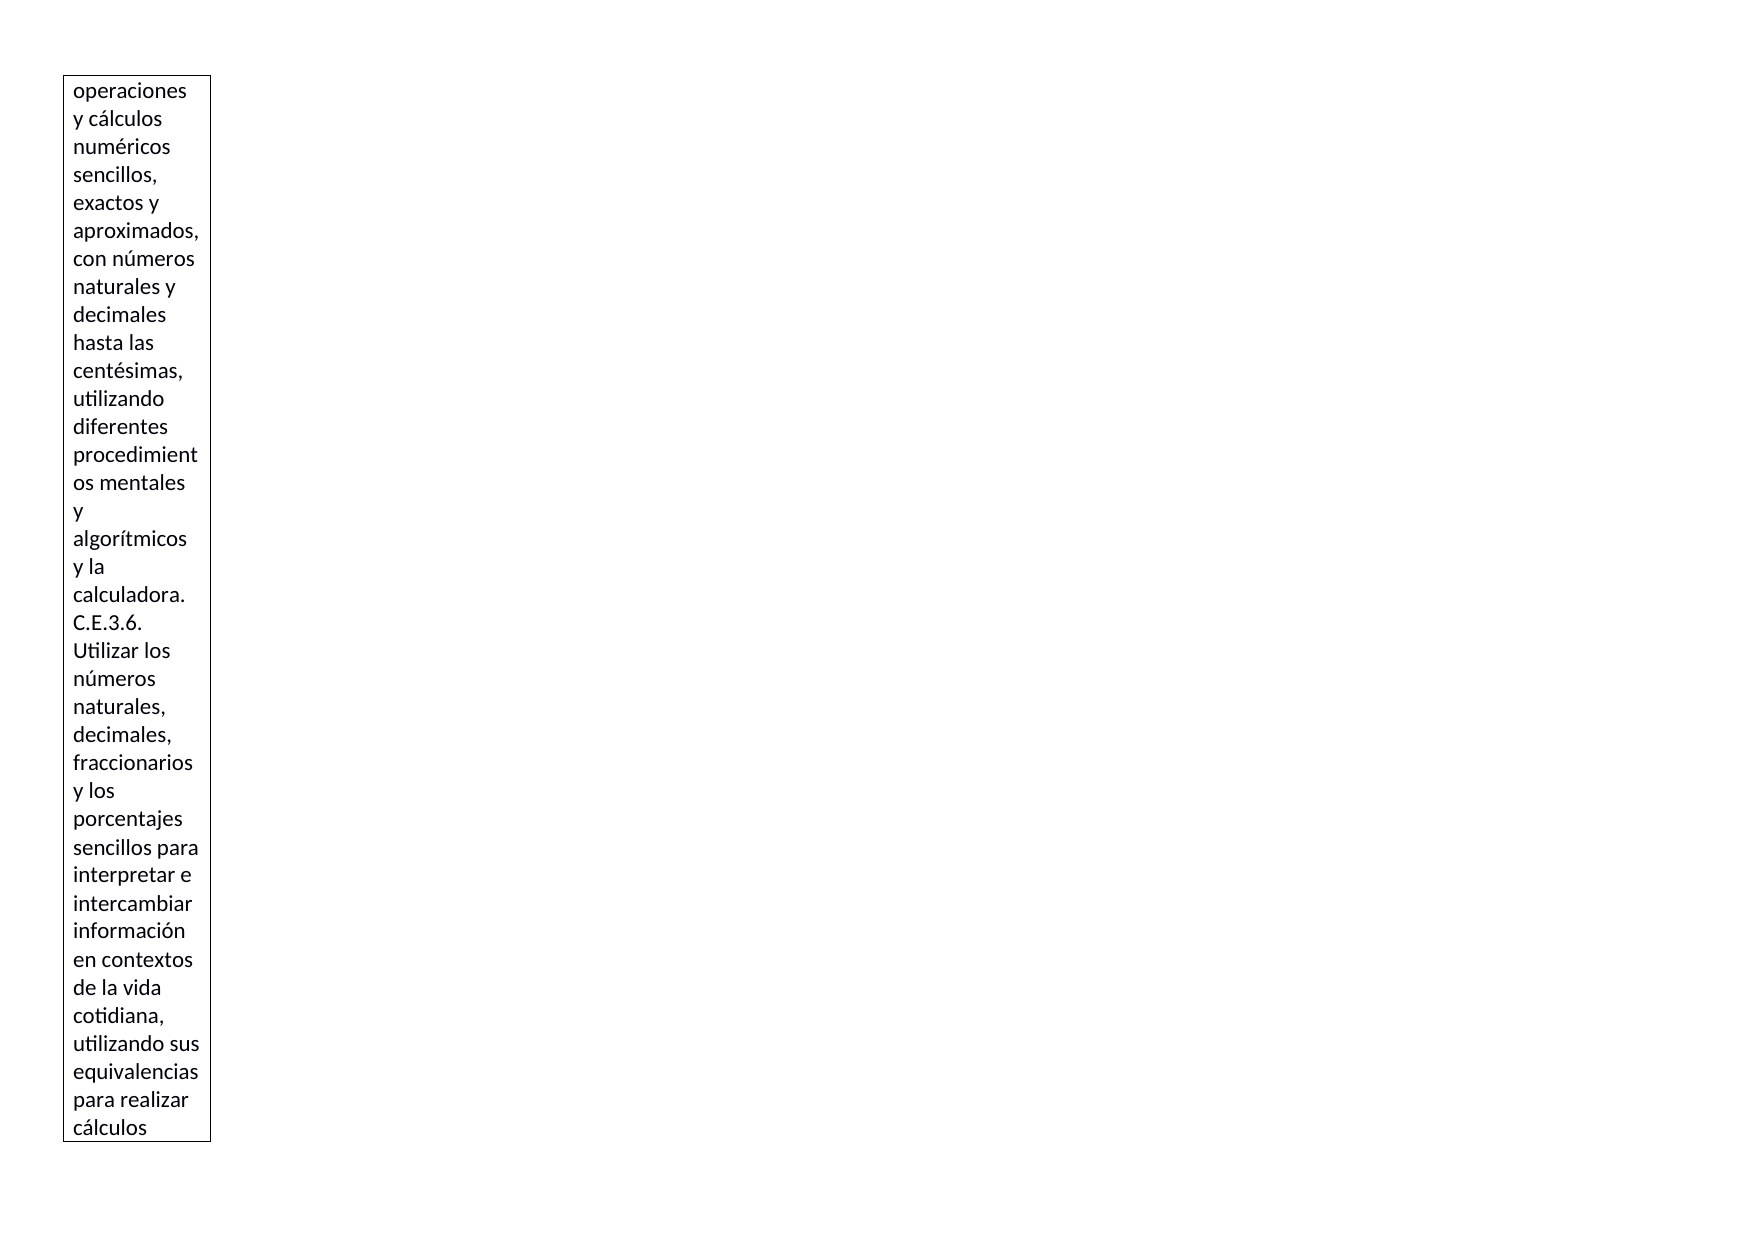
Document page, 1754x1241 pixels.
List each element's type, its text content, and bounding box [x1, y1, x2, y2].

table_cell operaciones y cálculos numéricos sencillos, exactos y aproximados, con números naturales y decimales hasta las centésimas, utilizando diferentes procedimientos mentales y algorítmicos y la calculadora. C.E.3.6. Utilizar los números naturales, decimales, fraccionarios y los porcentajes sencillos para interpretar e intercambiar información en contextos de la vida cotidiana, utilizando sus equivalencias para realizar cálculos [64, 76, 210, 1141]
